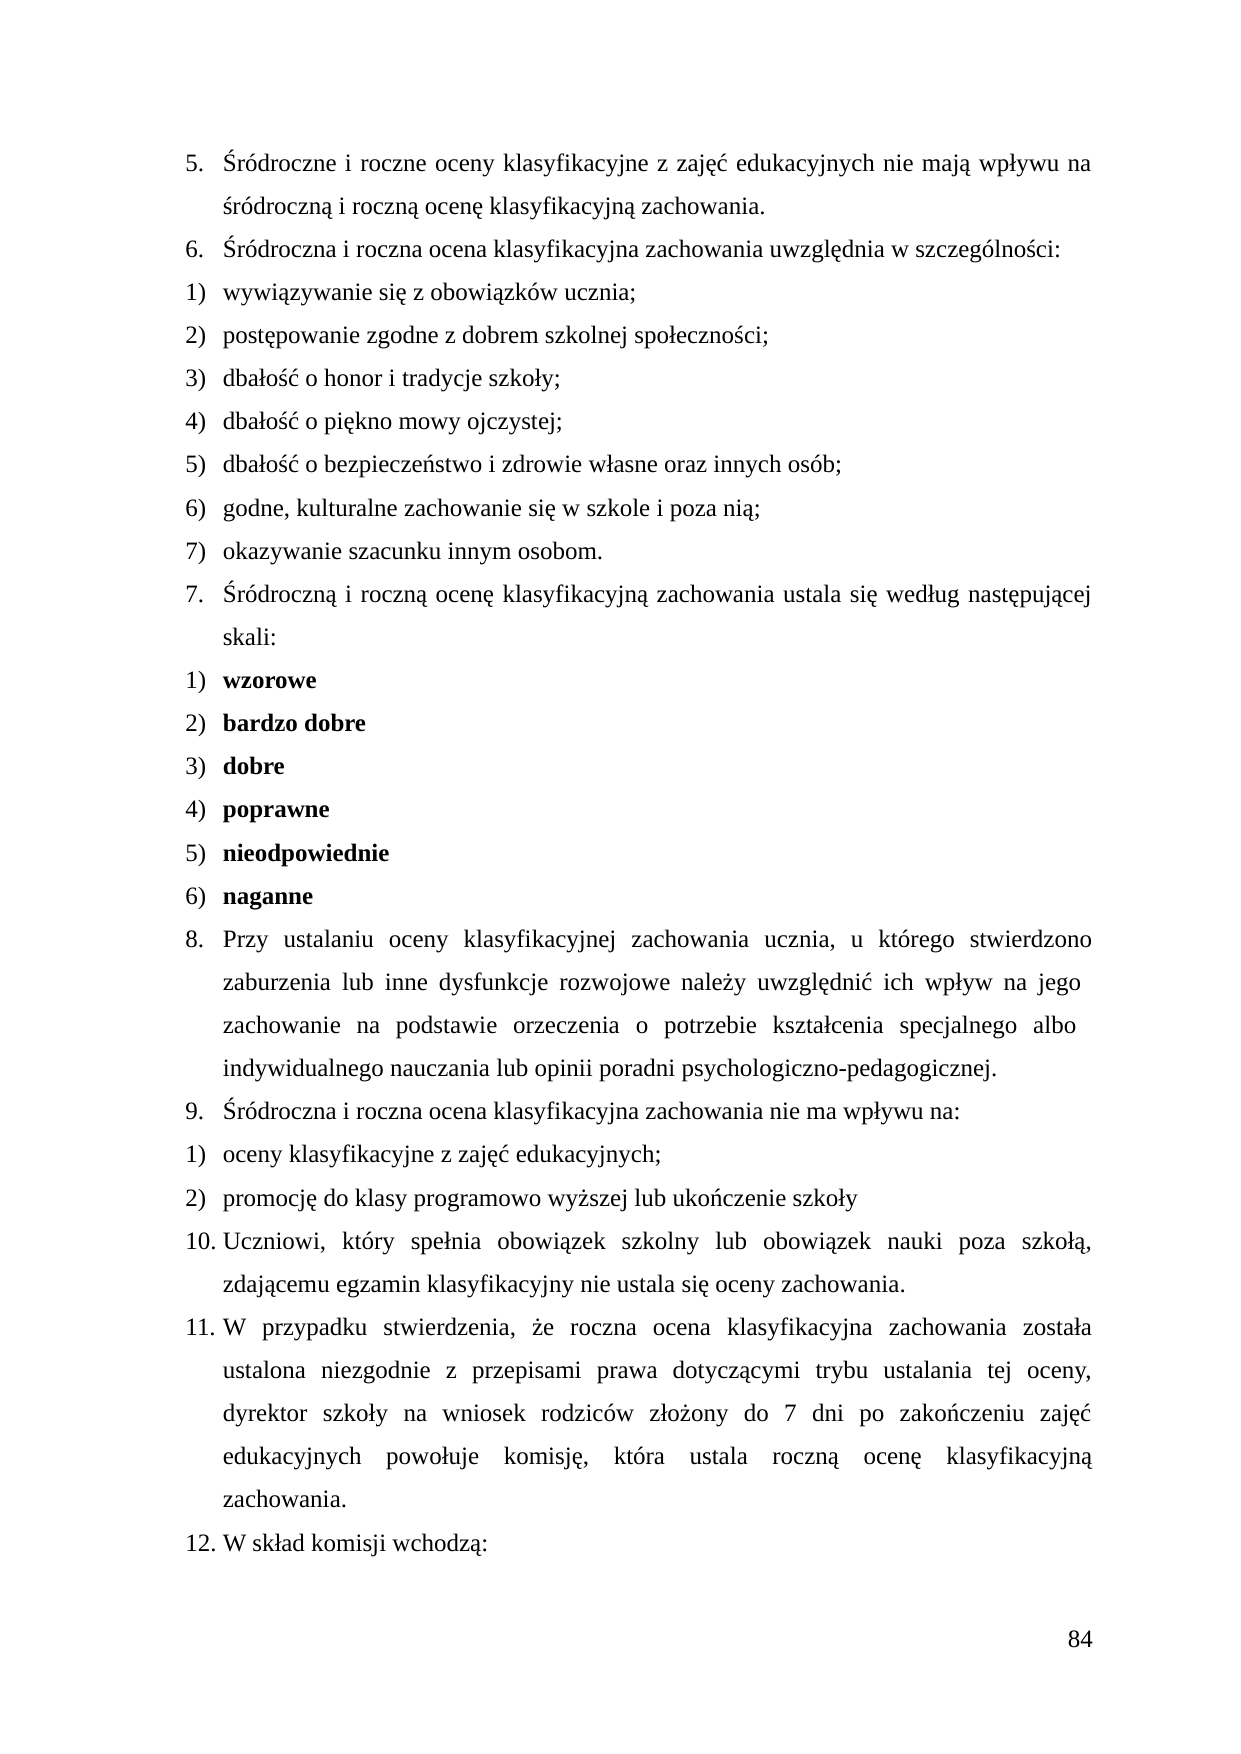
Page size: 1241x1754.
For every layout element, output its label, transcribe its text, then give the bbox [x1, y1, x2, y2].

list promocję do klasy programowo wyższej lub ukończenie szkoły [185, 1183, 1093, 1211]
list Śródroczne i roczne oceny klasyfikacyjne z zajęć edukacyjnych nie mają wpływu na śródroczną i roczną ocenę klasyfikacyjną zachowania. [185, 148, 1093, 219]
list dbałość o bezpieczeństwo i zdrowie własne oraz innych osób; [185, 449, 1093, 478]
list bardzo dobre [185, 708, 1093, 737]
list Uczniowi, który spełnia obowiązek szkolny lub obowiązek nauki poza szkołą, zdającemu egzamin klasyfikacyjny nie ustala się oceny zachowania. [185, 1226, 1093, 1298]
list dbałość o piękno mowy ojczystej; [185, 406, 1093, 435]
list dobre [185, 751, 1093, 780]
list poprawne [185, 794, 1093, 823]
list nieodpowiednie [185, 838, 1093, 866]
list W przypadku stwierdzenia, że roczna ocena klasyfikacyjna zachowania została ustalona niezgodnie z przepisami prawa dotyczącymi trybu ustalania tej oceny, dyrektor szkoły na wniosek rodziców złożony do 7 dni po zakończeniu zajęć edukacyjnych powołuje komisję, która ustala roczną ocenę klasyfikacyjną zachowania. [185, 1312, 1093, 1513]
list dbałość o honor i tradycje szkoły; [185, 363, 1093, 392]
list naganne [185, 881, 1093, 909]
list oceny klasyfikacyjne z zajęć edukacyjnych; [185, 1139, 1093, 1168]
list wzorowe [185, 665, 1093, 694]
list godne, kulturalne zachowanie się w szkole i poza nią; [185, 493, 1093, 521]
list Przy ustalaniu oceny klasyfikacyjnej zachowania ucznia, u którego stwierdzono zaburzenia lub inne dysfunkcje rozwojowe należy uwzględnić ich wpływ na jego zachowanie na podstawie orzeczenia o potrzebie kształcenia specjalnego albo indywidualnego nauczania lub opinii poradni psychologiczno-pedagogicznej. [185, 924, 1093, 1082]
list Śródroczna i roczna ocena klasyfikacyjna zachowania nie ma wpływu na: [185, 1096, 1093, 1125]
list wywiązywanie się z obowiązków ucznia; [185, 277, 1093, 306]
list W skład komisji wchodzą: [185, 1528, 1093, 1556]
list okazywanie szacunku innym osobom. [185, 536, 1093, 564]
list Śródroczną i roczną ocenę klasyfikacyjną zachowania ustala się według następującej skali: [185, 579, 1093, 651]
list Śródroczna i roczna ocena klasyfikacyjna zachowania uwzględnia w szczególności: [185, 234, 1093, 263]
list postępowanie zgodne z dobrem szkolnej społeczności; [185, 320, 1093, 349]
